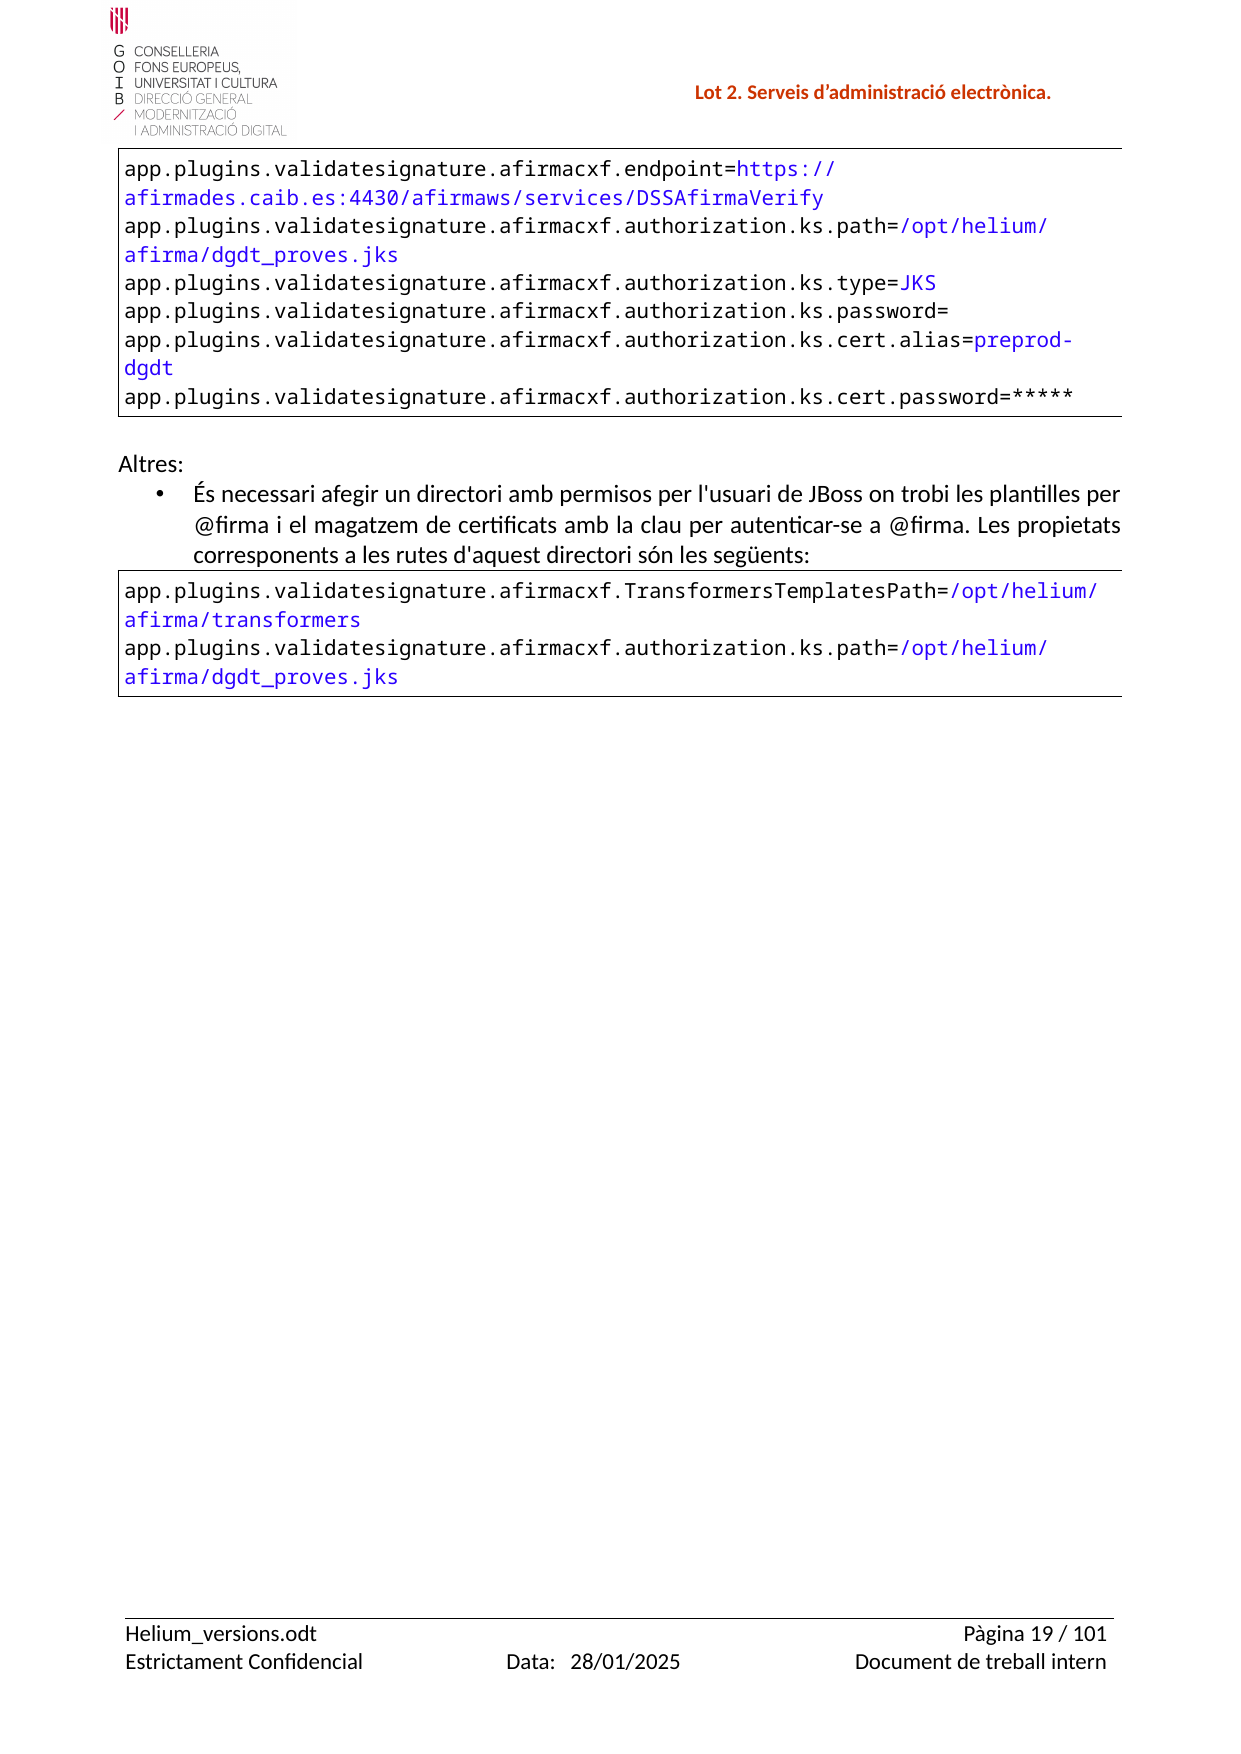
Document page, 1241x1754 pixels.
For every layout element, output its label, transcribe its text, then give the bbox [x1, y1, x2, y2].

picture [100, 0, 297, 144]
table_header app.plugins.validatesignature.afirmacxf.endpoint=https://afirmades.caib.es:4430/afirmaws/services/DSSAfirmaVerify app.plugins.validatesignature.afirmacxf.authorization.ks.path=/opt/helium/afirma/dgdt_proves.jks app.plugins.validatesignature.afirmacxf.authorization.ks.type=JKS app.plugins.validatesignature.afirmacxf.authorization.ks.password= app.plugins.validatesignature.afirmacxf.authorization.ks.cert.alias=preprod-dgdt app.plugins.validatesignature.afirmacxf.authorization.ks.cert.password=***** [119, 149, 1122, 416]
text Altres: [118, 448, 1122, 478]
list És necessari afegir un directori amb permisos per l'usuari de JBoss on trobi les plantilles per @firma i el magatzem de certificats amb la clau per autenticar-se a @firma. Les propietats corresponents a les rutes d'aquest directori són les següents: [156, 478, 1122, 570]
table_header app.plugins.validatesignature.afirmacxf.TransformersTemplatesPath=/opt/helium/afirma/transformers app.plugins.validatesignature.afirmacxf.authorization.ks.path=/opt/helium/afirma/dgdt_proves.jks [119, 571, 1122, 696]
